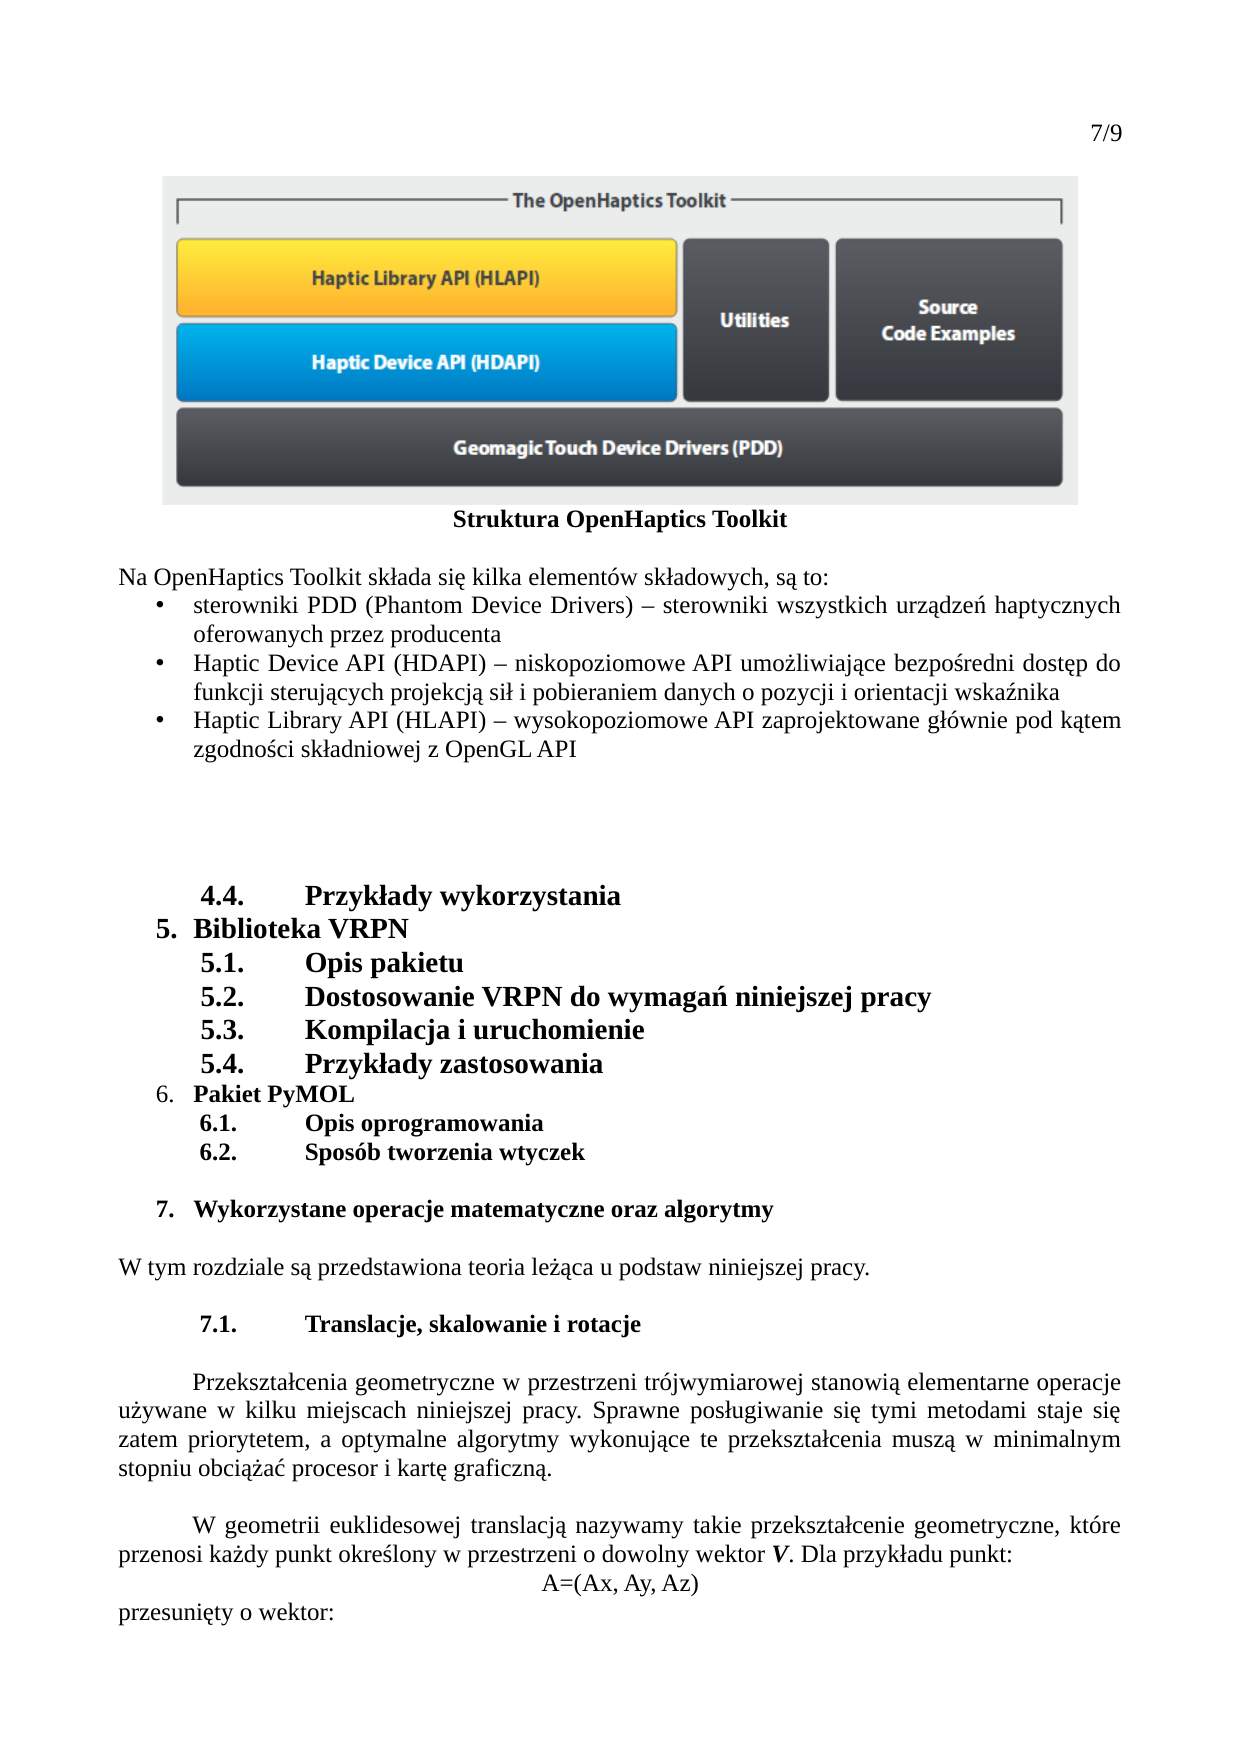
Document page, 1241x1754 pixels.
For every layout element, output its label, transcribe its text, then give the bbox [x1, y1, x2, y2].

list Haptic Library API (HLAPI) – wysokopoziomowe API zaprojektowane głównie pod kątem zgodności składniowej z OpenGL API [156, 706, 1122, 763]
list Opis oprogramowania [193, 1108, 1122, 1137]
list Przykłady wykorzystania [193, 878, 1122, 912]
text Przekształcenia geometryczne w przestrzeni trójwymiarowej stanowią elementarne operacje używane w kilku miejscach niniejszej pracy. Sprawne posługiwanie się tymi metodami staje się zatem priorytetem, a optymalne algorytmy wykonujące te przekształcenia muszą w minimalnym stopniu obciążać procesor i kartę graficzną. [118, 1367, 1122, 1482]
list Kompilacja i uruchomienie [193, 1012, 1122, 1046]
list Dostosowanie VRPN do wymagań niniejszej pracy [193, 979, 1122, 1012]
text W tym rozdziale są przedstawiona teoria leżąca u podstaw niniejszej pracy. [118, 1252, 1122, 1281]
list Pakiet PyMOL [156, 1079, 1122, 1108]
text A=(Ax, Ay, Az) [118, 1568, 1122, 1597]
list Haptic Device API (HDAPI) – niskopoziomowe API umożliwiające bezpośredni dostęp do funkcji sterujących projekcją sił i pobieraniem danych o pozycji i orientacji wskaźnika [156, 648, 1122, 706]
list sterowniki PDD (Phantom Device Drivers) – sterowniki wszystkich urządzeń haptycznych oferowanych przez producenta [156, 591, 1122, 648]
list Biblioteka VRPN [156, 912, 1122, 945]
text W geometrii euklidesowej translacją nazywamy takie przekształcenie geometryczne, które przenosi każdy punkt określony w przestrzeni o dowolny wektor V. Dla przykładu punkt: [118, 1511, 1122, 1568]
text Struktura OpenHaptics Toolkit [118, 505, 1122, 533]
picture [162, 176, 1078, 505]
list Opis pakietu [193, 945, 1122, 979]
list Translacje, skalowanie i rotacje [193, 1309, 1122, 1338]
text Na OpenHaptics Toolkit składa się kilka elementów składowych, są to: [118, 562, 1122, 591]
text przesunięty o wektor: [118, 1597, 1122, 1626]
list Przykłady zastosowania [193, 1046, 1122, 1079]
list Sposób tworzenia wtyczek [193, 1137, 1122, 1166]
list Wykorzystane operacje matematyczne oraz algorytmy [156, 1194, 1122, 1223]
